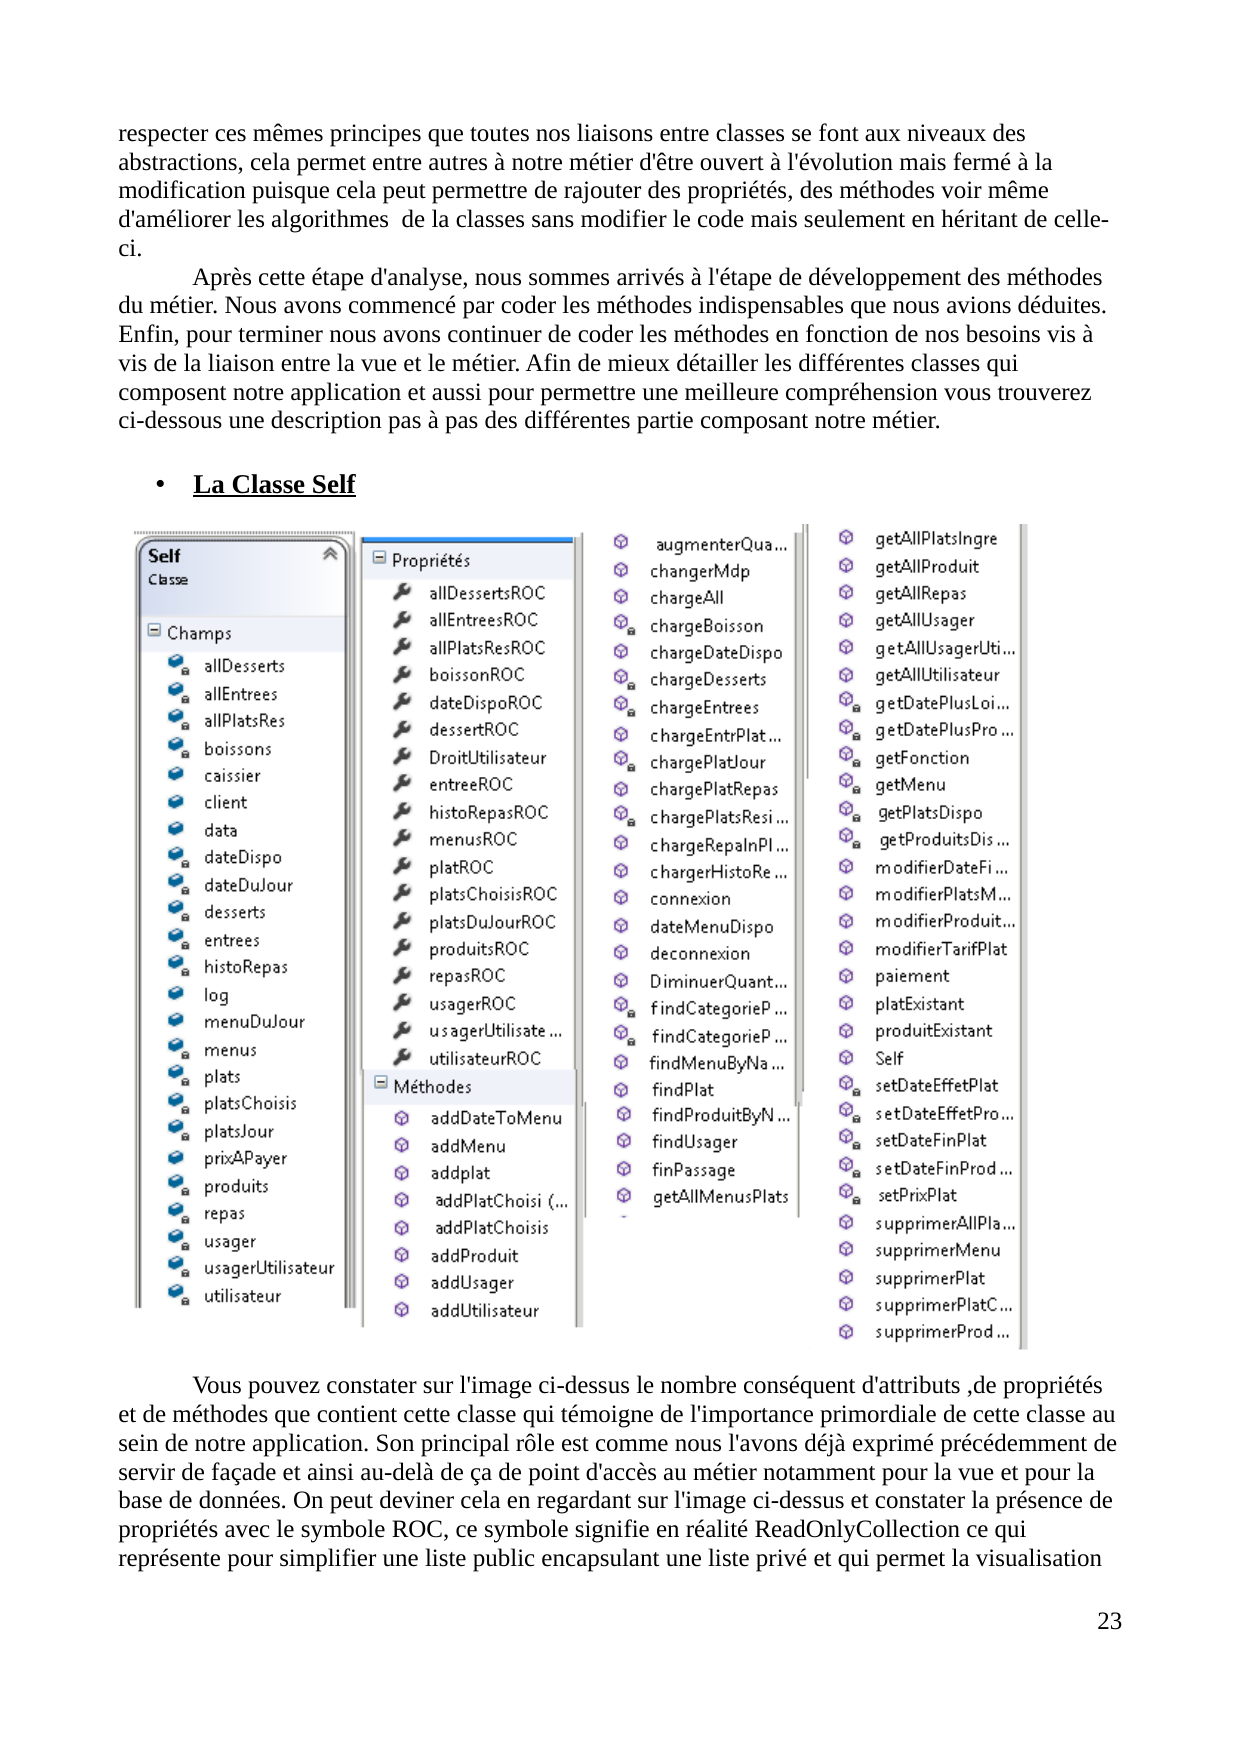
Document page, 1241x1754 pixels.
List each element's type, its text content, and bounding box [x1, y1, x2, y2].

list La Classe Self [156, 468, 1122, 499]
text Après cette étape d'analyse, nous sommes arrivés à l'étape de développement des méthodes du métier. Nous avons commencé par coder les méthodes indispensables que nous avions déduites. Enfin, pour terminer nous avons continuer de coder les méthodes en fonction de nos besoins vis à vis de la liaison entre la vue et le métier. Afin de mieux détailler les différentes classes qui composent notre application et aussi pour permettre une meilleure compréhension vous trouverez ci-dessous une description pas à pas des différentes partie composant notre métier. [118, 262, 1122, 434]
picture [133, 524, 1056, 1369]
text Vous pouvez constater sur l'image ci-dessus le nombre conséquent d'attributs ,de propriétés et de méthodes que contient cette classe qui témoigne de l'importance primordiale de cette classe au sein de notre application. Son principal rôle est comme nous l'avons déjà exprimé précédemment de servir de façade et ainsi au-delà de ça de point d'accès au métier notamment pour la vue et pour la base de données. On peut deviner cela en regardant sur l'image ci-dessus et constater la présence de propriétés avec le symbole ROC, ce symbole signifie en réalité ReadOnlyCollection ce qui représente pour simplifier une liste public encapsulant une liste privé et qui permet la visualisation [118, 499, 1122, 1572]
text respecter ces mêmes principes que toutes nos liaisons entre classes se font aux niveaux des abstractions, cela permet entre autres à notre métier d'être ouvert à l'évolution mais fermé à la modification puisque cela peut permettre de rajouter des propriétés, des méthodes voir même d'améliorer les algorithmes de la classes sans modifier le code mais seulement en héritant de celle-ci. [118, 118, 1122, 262]
